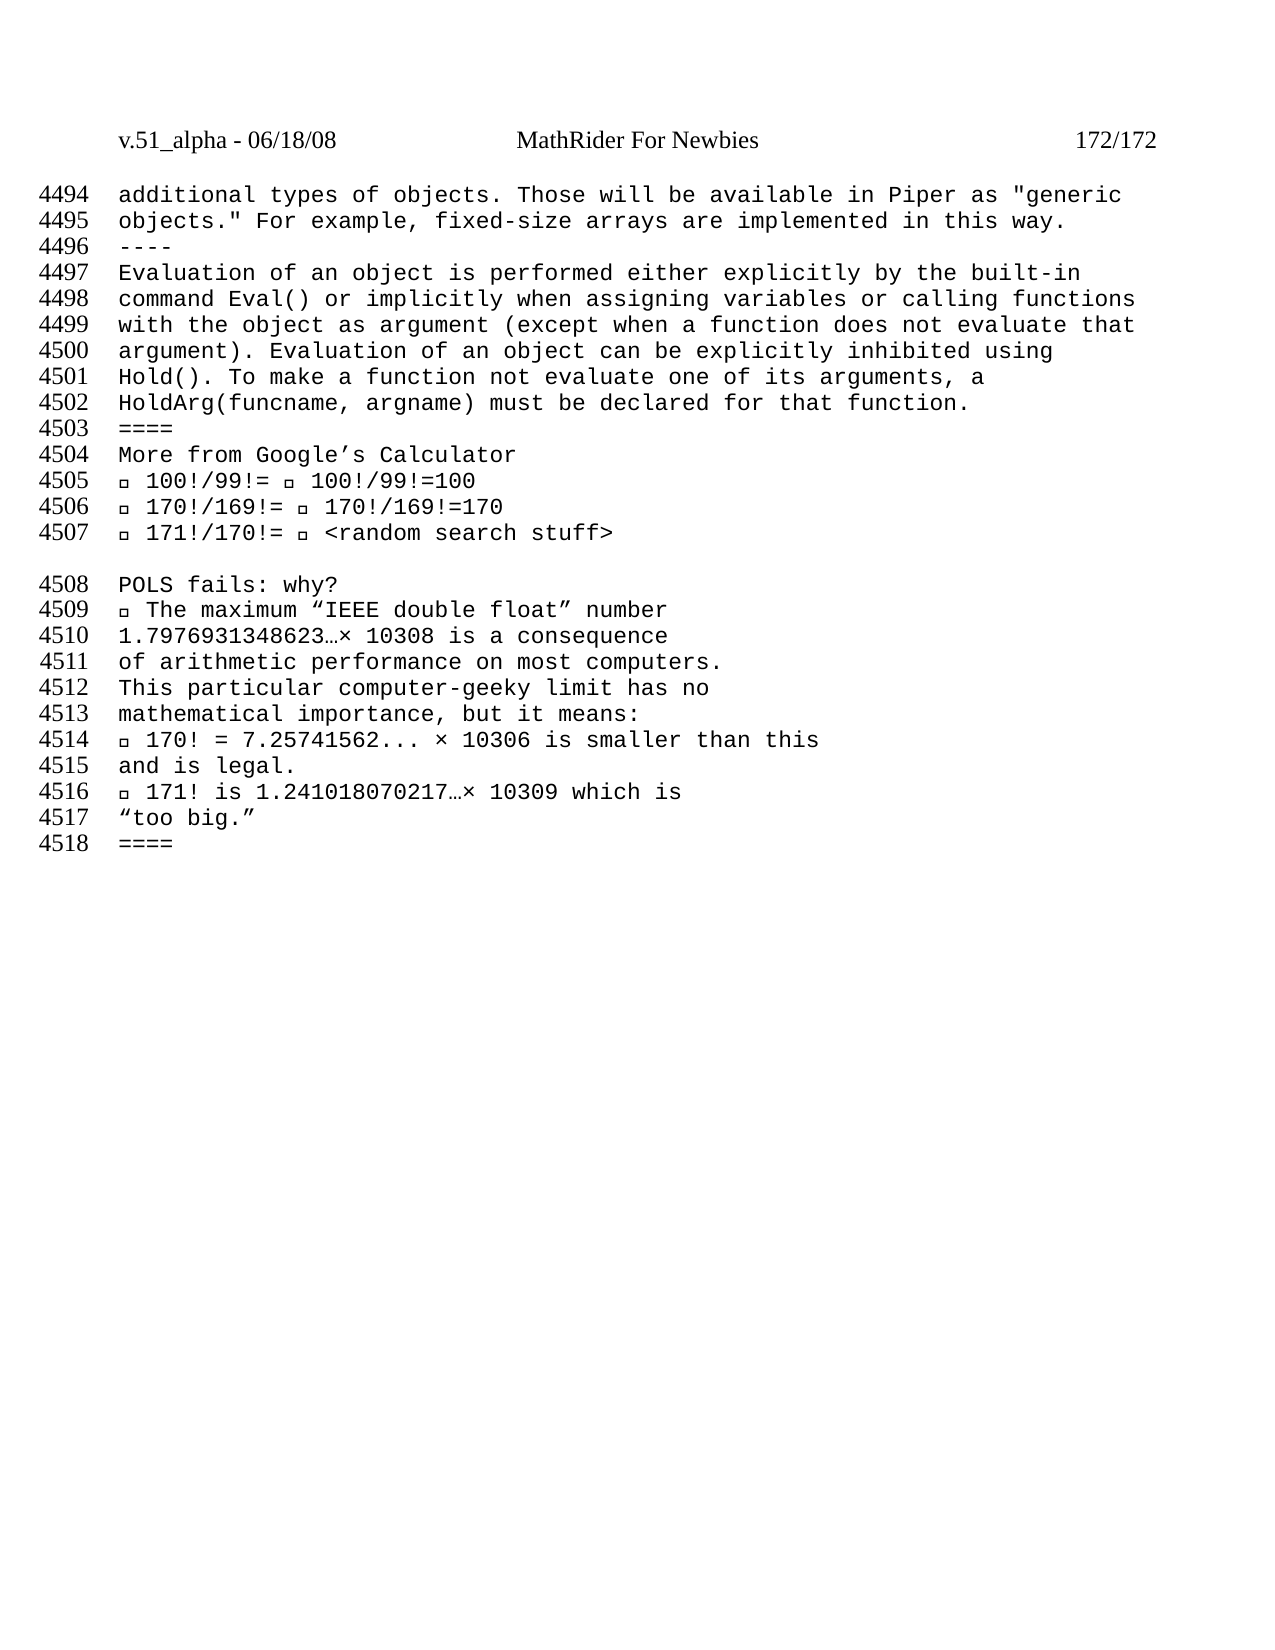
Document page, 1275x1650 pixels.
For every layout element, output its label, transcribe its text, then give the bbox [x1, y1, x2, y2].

text This particular computer-geeky limit has no [118, 677, 1157, 703]
text ---- [118, 236, 1157, 262]
text 1.7976931348623…× 10308 is a consequence [118, 625, 1157, 651]
text 􀂄 170! = 7.25741562... × 10306 is smaller than this [118, 728, 1157, 754]
text POLS fails: why? [118, 573, 1157, 599]
text 􀂄 100!/99!= 􀂄 100!/99!=100 [118, 469, 1157, 495]
text More from Google’s Calculator [118, 443, 1157, 469]
text and is legal. [118, 754, 1157, 780]
text Evaluation of an object is performed either explicitly by the built-in command Eval() or implicitly when assigning variables or calling functions with the object as argument (except when a function does not evaluate that argument). Evaluation of an object can be explicitly inhibited using Hold(). To make a function not evaluate one of its arguments, a HoldArg(funcname, argname) must be declared for that function. [118, 262, 1157, 417]
text “too big.” [118, 806, 1157, 832]
text 􀂄 171! is 1.241018070217…× 10309 which is [118, 780, 1157, 806]
text ==== [118, 417, 1157, 443]
text additional types of objects. Those will be available in Piper as "generic objects." For example, fixed-size arrays are implemented in this way. [118, 184, 1157, 236]
text 􀂄 170!/169!= 􀂄 170!/169!=170 [118, 495, 1157, 521]
text 􀂄 171!/170!= 􀂄 <random search stuff> [118, 521, 1157, 547]
text ==== [118, 832, 1157, 858]
text mathematical importance, but it means: [118, 703, 1157, 728]
text 􀂄 The maximum “IEEE double float” number [118, 599, 1157, 625]
text of arithmetic performance on most computers. [118, 651, 1157, 677]
